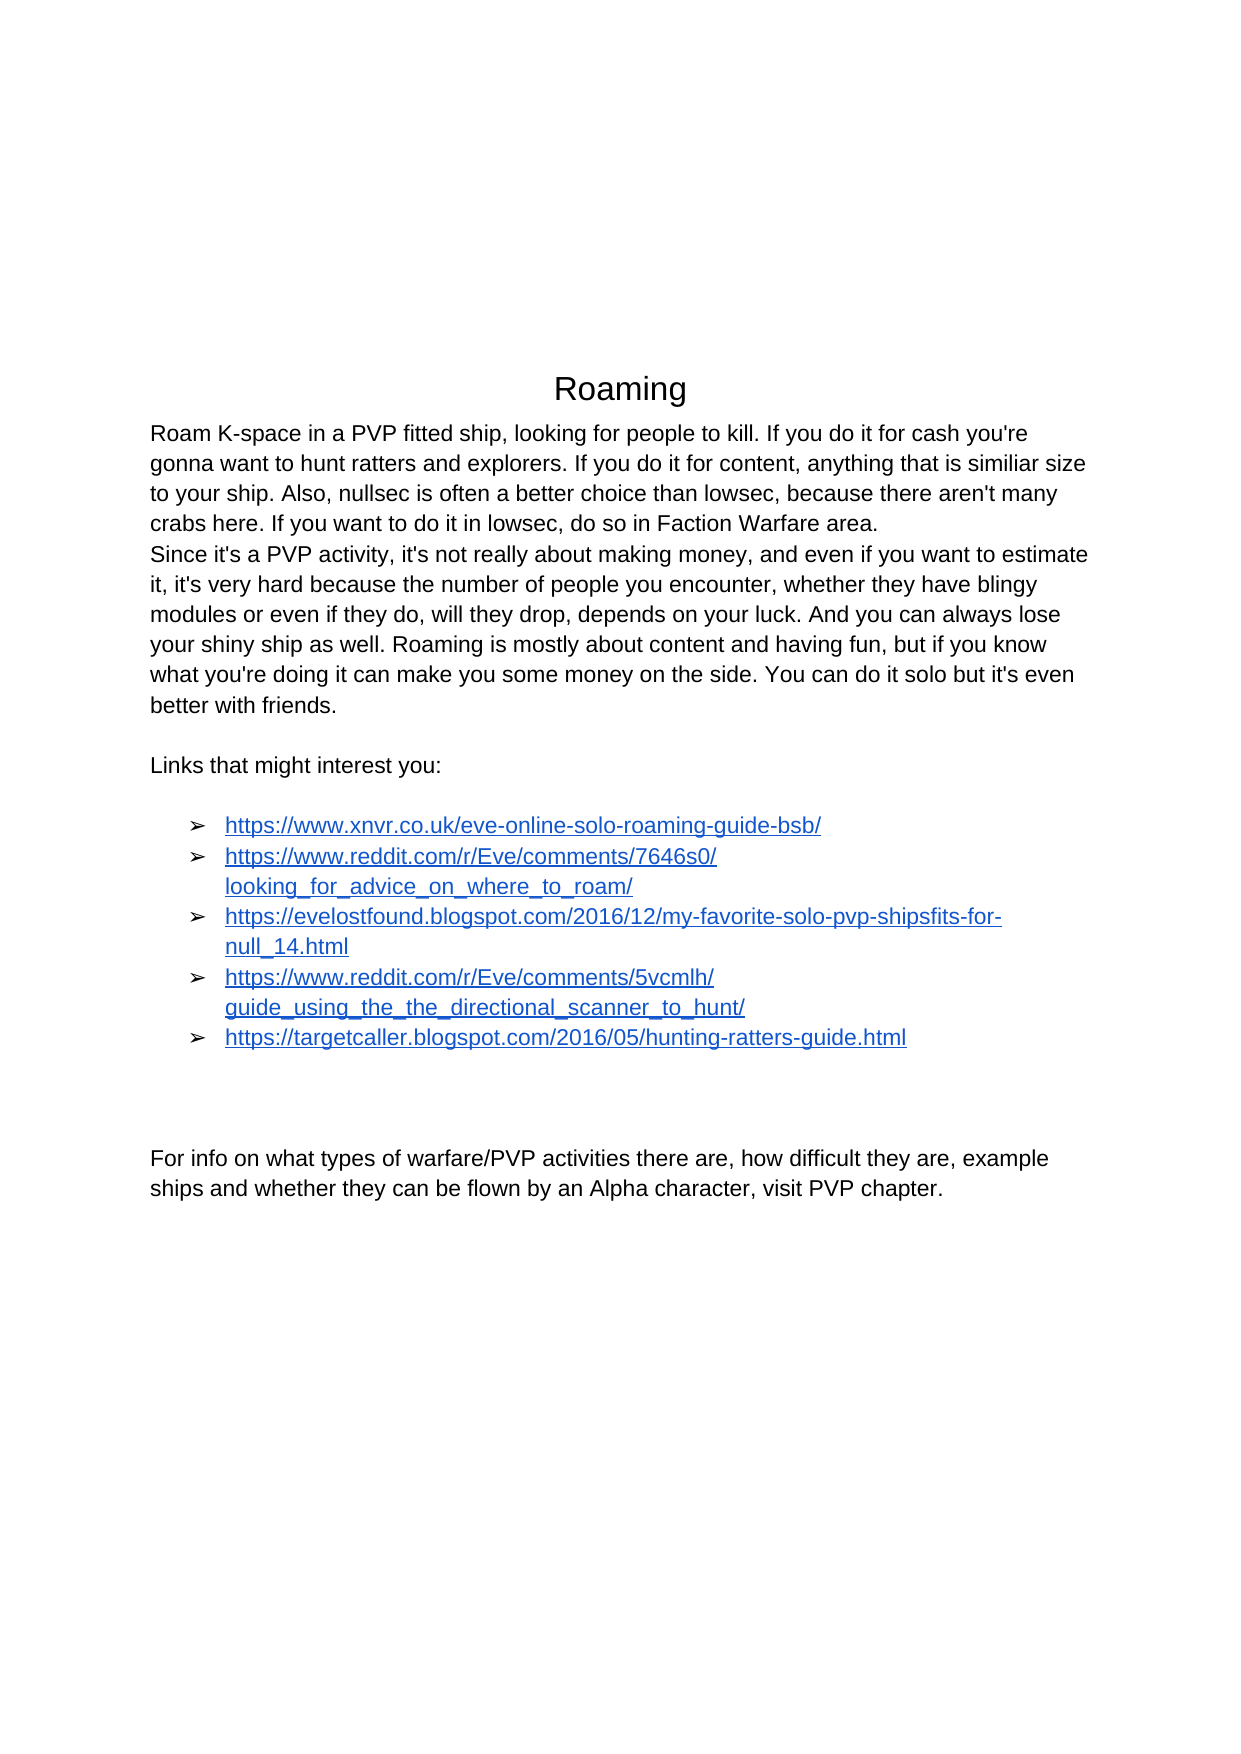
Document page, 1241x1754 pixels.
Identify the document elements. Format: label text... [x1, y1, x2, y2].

text Links that might interest you: [150, 752, 1090, 778]
list https://www.reddit.com/r/Eve/comments/7646s0/looking_for_advice_on_where_to_roam/ [187, 843, 1090, 899]
text Roam K-space in a PVP fitted ship, looking for people to kill. If you do it for cash you're gonna want to hunt ratters and explorers. If you do it for content, anything that is similiar size to your ship. Also, nullsec is often a better choice than lowsec, because there aren't many crabs here. If you want to do it in lowsec, do so in Faction Warfare area. [150, 420, 1090, 537]
list https://www.reddit.com/r/Eve/comments/5vcmlh/guide_using_the_the_directional_scanner_to_hunt/ [187, 963, 1090, 1020]
list https://targetcaller.blogspot.com/2016/05/hunting-ratters-guide.html [187, 1024, 1090, 1050]
list https://evelostfound.blogspot.com/2016/12/my-favorite-solo-pvp-shipsfits-for-null_14.html [187, 903, 1090, 959]
text For info on what types of warfare/PVP activities there are, how difficult they are, example ships and whether they can be flown by an Alpha character, visit PVP chapter. [150, 1145, 1090, 1201]
text Since it's a PVP activity, it's not really about making money, and even if you want to estimate it, it's very hard because the number of people you encounter, whether they have blingy modules or even if they do, will they drop, depends on your luck. And you can always lose your shiny ship as well. Roaming is mostly about content and having fun, but if you know what you're doing it can make you some money on the side. You can do it solo but it's even better with friends. [150, 541, 1090, 718]
list https://www.xnvr.co.uk/eve-online-solo-roaming-guide-bsb/ [187, 812, 1090, 839]
subtitle Roaming [150, 369, 1090, 407]
